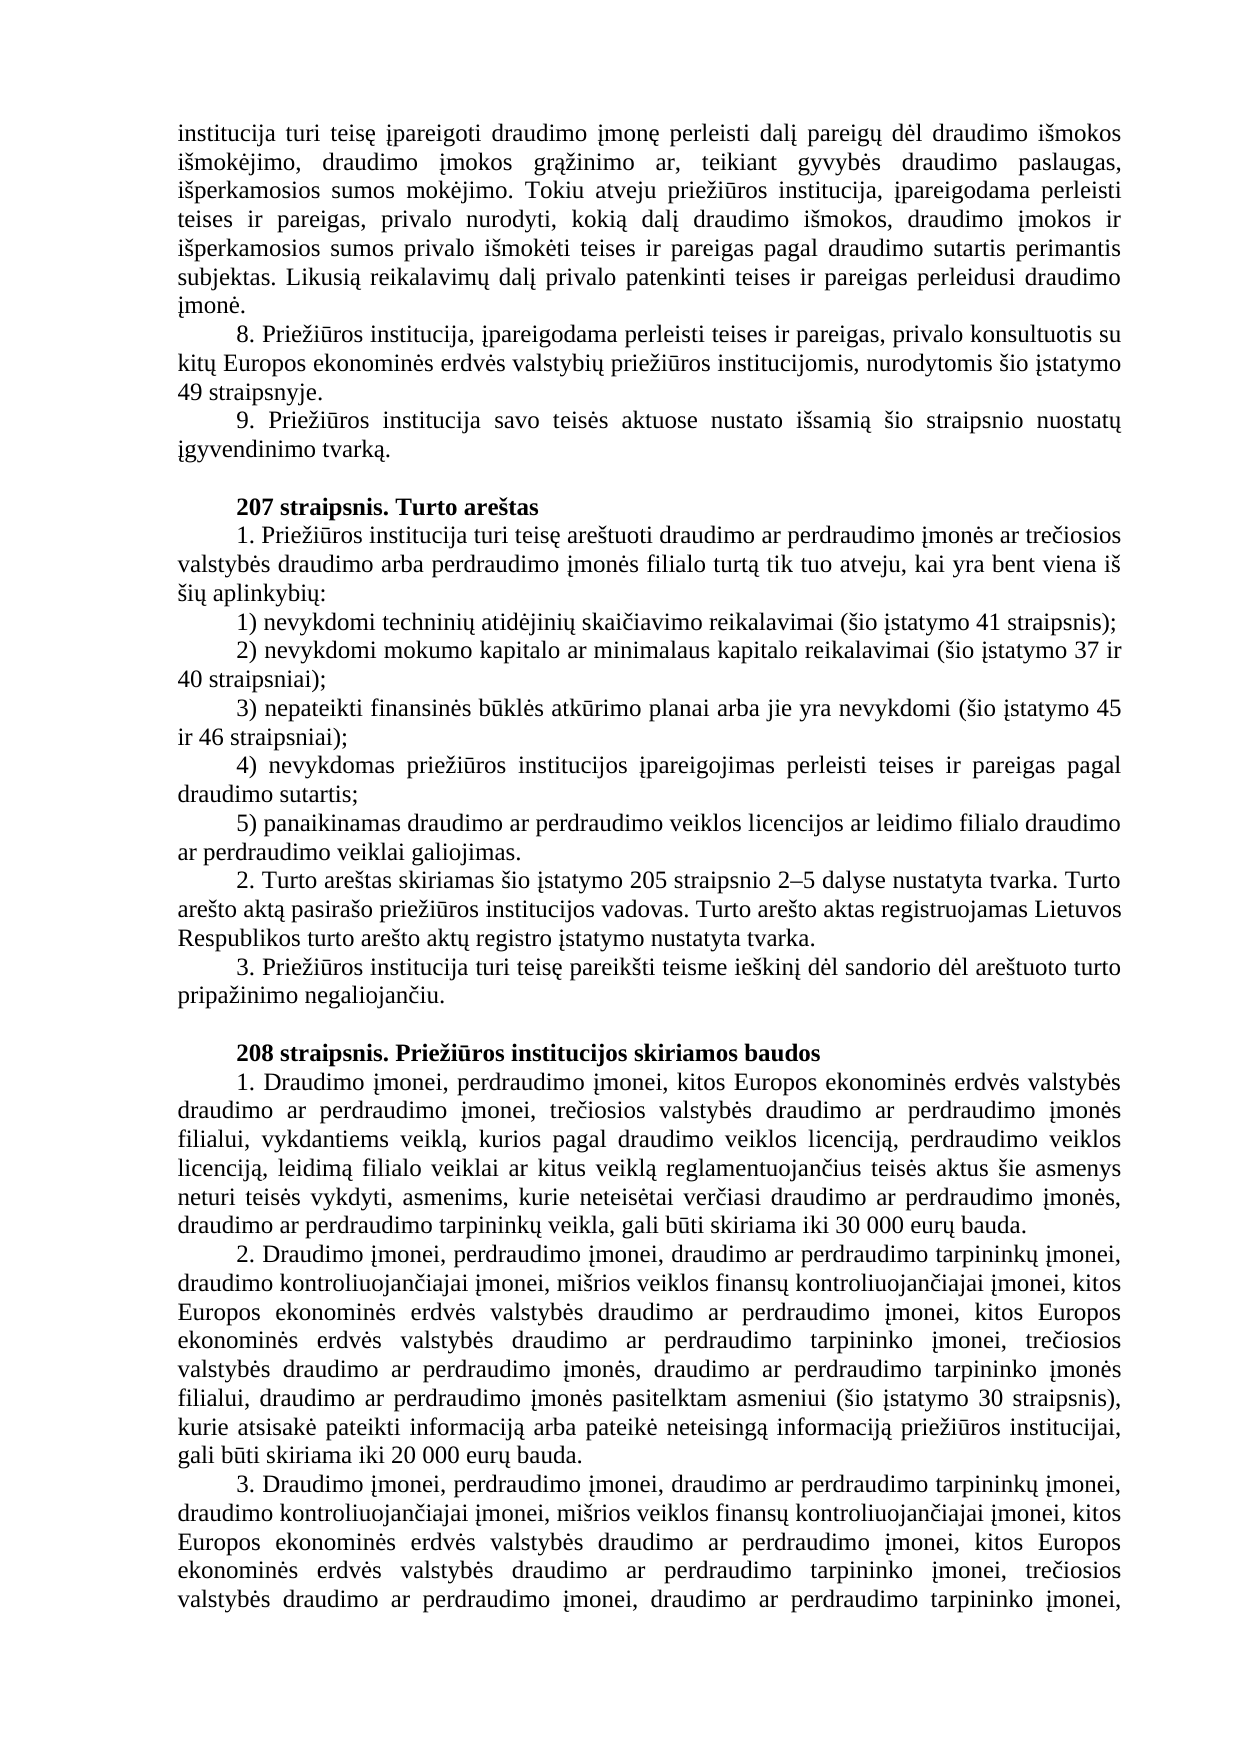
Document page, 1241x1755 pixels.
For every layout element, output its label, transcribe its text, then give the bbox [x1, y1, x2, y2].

text 4) nevykdomas priežiūros institucijos įpareigojimas perleisti teises ir pareigas pagal draudimo sutartis; [177, 751, 1122, 808]
text 5) panaikinamas draudimo ar perdraudimo veiklos licencijos ar leidimo filialo draudimo ar perdraudimo veiklai galiojimas. [177, 808, 1122, 866]
text 3. Priežiūros institucija turi teisę pareikšti teisme ieškinį dėl sandorio dėl areštuoto turto pripažinimo negaliojančiu. [177, 952, 1122, 1009]
text 2) nevykdomi mokumo kapitalo ar minimalaus kapitalo reikalavimai (šio įstatymo 37 ir 40 straipsniai); [177, 636, 1122, 693]
text 3) nepateikti finansinės būklės atkūrimo planai arba jie yra nevykdomi (šio įstatymo 45 ir 46 straipsniai); [177, 693, 1122, 751]
text 8. Priežiūros institucija, įpareigodama perleisti teises ir pareigas, privalo konsultuotis su kitų Europos ekonominės erdvės valstybių priežiūros institucijomis, nurodytomis šio įstatymo 49 straipsnyje. [177, 319, 1122, 406]
text 1. Draudimo įmonei, perdraudimo įmonei, kitos Europos ekonominės erdvės valstybės draudimo ar perdraudimo įmonei, trečiosios valstybės draudimo ar perdraudimo įmonės filialui, vykdantiems veiklą, kurios pagal draudimo veiklos licenciją, perdraudimo veiklos licenciją, leidimą filialo veiklai ar kitus veiklą reglamentuojančius teisės aktus šie asmenys neturi teisės vykdyti, asmenims, kurie neteisėtai verčiasi draudimo ar perdraudimo įmonės, draudimo ar perdraudimo tarpininkų veikla, gali būti skiriama iki 30 000 eurų bauda. [177, 1067, 1122, 1239]
text 208 straipsnis. Priežiūros institucijos skiriamos baudos [177, 1038, 1122, 1067]
text 1. Priežiūros institucija turi teisę areštuoti draudimo ar perdraudimo įmonės ar trečiosios valstybės draudimo arba perdraudimo įmonės filialo turtą tik tuo atveju, kai yra bent viena iš šių aplinkybių: [177, 521, 1122, 607]
text institucija turi teisę įpareigoti draudimo įmonę perleisti dalį pareigų dėl draudimo išmokos išmokėjimo, draudimo įmokos grąžinimo ar, teikiant gyvybės draudimo paslaugas, išperkamosios sumos mokėjimo. Tokiu atveju priežiūros institucija, įpareigodama perleisti teises ir pareigas, privalo nurodyti, kokią dalį draudimo išmokos, draudimo įmokos ir išperkamosios sumos privalo išmokėti teises ir pareigas pagal draudimo sutartis perimantis subjektas. Likusią reikalavimų dalį privalo patenkinti teises ir pareigas perleidusi draudimo įmonė. [177, 118, 1122, 319]
text 2. Draudimo įmonei, perdraudimo įmonei, draudimo ar perdraudimo tarpininkų įmonei, draudimo kontroliuojančiajai įmonei, mišrios veiklos finansų kontroliuojančiajai įmonei, kitos Europos ekonominės erdvės valstybės draudimo ar perdraudimo įmonei, kitos Europos ekonominės erdvės valstybės draudimo ar perdraudimo tarpininko įmonei, trečiosios valstybės draudimo ar perdraudimo įmonės, draudimo ar perdraudimo tarpininko įmonės filialui, draudimo ar perdraudimo įmonės pasitelktam asmeniui (šio įstatymo 30 straipsnis), kurie atsisakė pateikti informaciją arba pateikė neteisingą informaciją priežiūros institucijai, gali būti skiriama iki 20 000 eurų bauda. [177, 1239, 1122, 1469]
text 1) nevykdomi techninių atidėjinių skaičiavimo reikalavimai (šio įstatymo 41 straipsnis); [177, 607, 1122, 636]
text 9. Priežiūros institucija savo teisės aktuose nustato išsamią šio straipsnio nuostatų įgyvendinimo tvarką. [177, 406, 1122, 463]
text 207 straipsnis. Turto areštas [177, 492, 1122, 521]
text 2. Turto areštas skiriamas šio įstatymo 205 straipsnio 2–5 dalyse nustatyta tvarka. Turto arešto aktą pasirašo priežiūros institucijos vadovas. Turto arešto aktas registruojamas Lietuvos Respublikos turto arešto aktų registro įstatymo nustatyta tvarka. [177, 866, 1122, 952]
text 3. Draudimo įmonei, perdraudimo įmonei, draudimo ar perdraudimo tarpininkų įmonei, draudimo kontroliuojančiajai įmonei, mišrios veiklos finansų kontroliuojančiajai įmonei, kitos Europos ekonominės erdvės valstybės draudimo ar perdraudimo įmonei, kitos Europos ekonominės erdvės valstybės draudimo ar perdraudimo tarpininko įmonei, trečiosios valstybės draudimo ar perdraudimo įmonei, draudimo ar perdraudimo tarpininko įmonei, [177, 1469, 1122, 1613]
